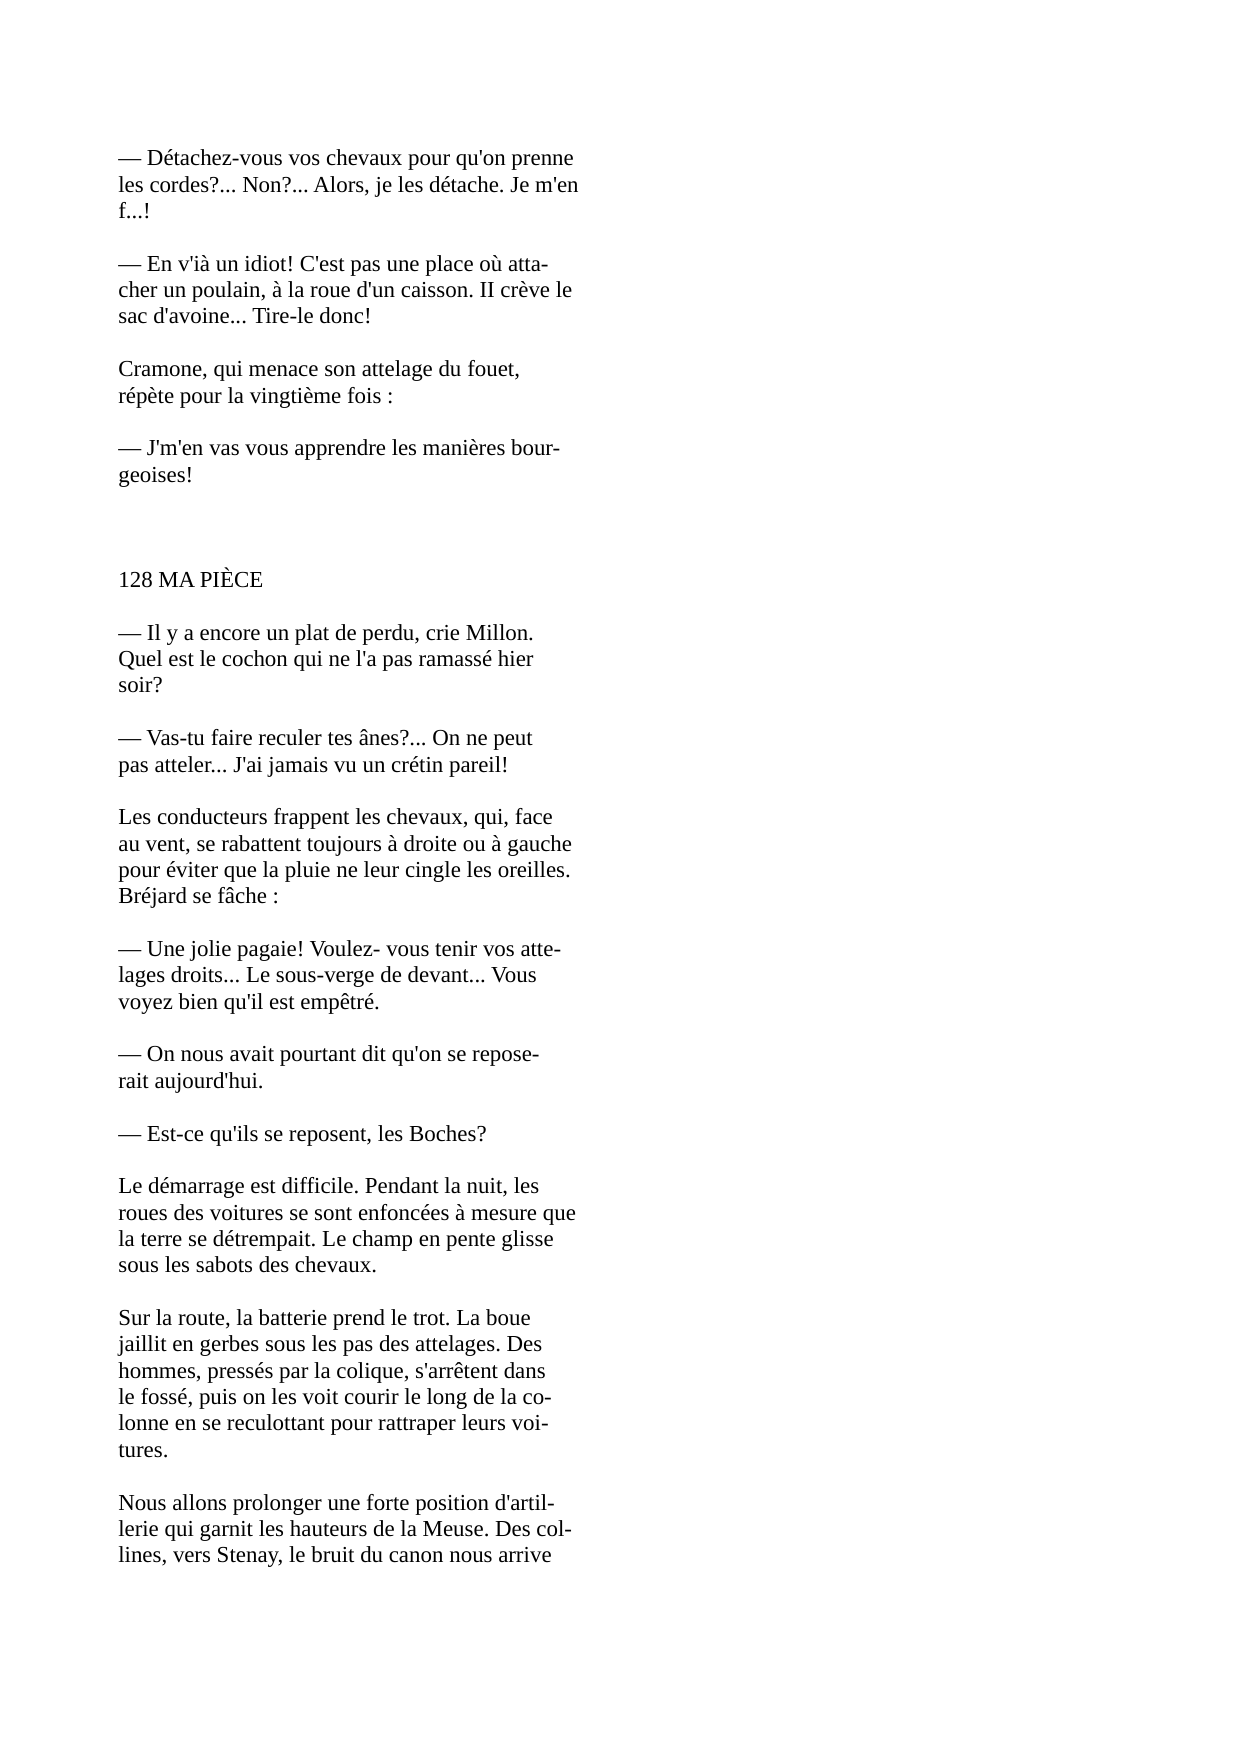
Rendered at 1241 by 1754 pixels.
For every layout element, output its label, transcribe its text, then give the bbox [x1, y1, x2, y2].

text voyez bien qu'il est empêtré. [118, 988, 1122, 1014]
text Bréjard se fâche : [118, 882, 1122, 909]
text pour éviter que la pluie ne leur cingle les oreilles. [118, 856, 1122, 882]
text Nous allons prolonger une forte position d'artil- [118, 1488, 1122, 1515]
text lages droits... Le sous-verge de devant... Vous [118, 961, 1122, 988]
text lerie qui garnit les hauteurs de la Meuse. Des col- [118, 1515, 1122, 1541]
text — En v'ià un idiot! C'est pas une place où atta- [118, 250, 1122, 276]
text les cordes?... Non?... Alors, je les détache. Je m'en [118, 171, 1122, 197]
text au vent, se rabattent toujours à droite ou à gauche [118, 830, 1122, 856]
text — Vas-tu faire reculer tes ânes?... On ne peut [118, 724, 1122, 751]
text — Est-ce qu'ils se reposent, les Boches? [118, 1119, 1122, 1146]
text — Détachez-vous vos chevaux pour qu'on prenne [118, 144, 1122, 171]
text tures. [118, 1436, 1122, 1462]
text le fossé, puis on les voit courir le long de la co- [118, 1383, 1122, 1409]
text Quel est le cochon qui ne l'a pas ramassé hier [118, 645, 1122, 672]
text lonne en se reculottant pour rattraper leurs voi- [118, 1409, 1122, 1436]
text 128 MA PIÈCE [118, 566, 1122, 592]
text pas atteler... J'ai jamais vu un crétin pareil! [118, 751, 1122, 777]
text roues des voitures se sont enfoncées à mesure que [118, 1199, 1122, 1225]
text Les conducteurs frappent les chevaux, qui, face [118, 803, 1122, 830]
text sous les sabots des chevaux. [118, 1251, 1122, 1278]
text Sur la route, la batterie prend le trot. La boue [118, 1304, 1122, 1330]
text cher un poulain, à la roue d'un caisson. II crève le [118, 276, 1122, 303]
text f...! [118, 197, 1122, 223]
text lines, vers Stenay, le bruit du canon nous arrive [118, 1541, 1122, 1568]
text — J'm'en vas vous apprendre les manières bour- [118, 434, 1122, 461]
text soir? [118, 672, 1122, 698]
text jaillit en gerbes sous les pas des attelages. Des [118, 1330, 1122, 1357]
text rait aujourd'hui. [118, 1067, 1122, 1093]
text hommes, pressés par la colique, s'arrêtent dans [118, 1357, 1122, 1383]
text Cramone, qui menace son attelage du fouet, [118, 355, 1122, 382]
text répète pour la vingtième fois : [118, 382, 1122, 408]
text la terre se détrempait. Le champ en pente glisse [118, 1225, 1122, 1251]
text geoises! [118, 461, 1122, 487]
text — Il y a encore un plat de perdu, crie Millon. [118, 619, 1122, 645]
text Le démarrage est difficile. Pendant la nuit, les [118, 1172, 1122, 1199]
text — Une jolie pagaie! Voulez- vous tenir vos atte- [118, 935, 1122, 961]
text — On nous avait pourtant dit qu'on se repose- [118, 1041, 1122, 1067]
text sac d'avoine... Tire-le donc! [118, 303, 1122, 329]
